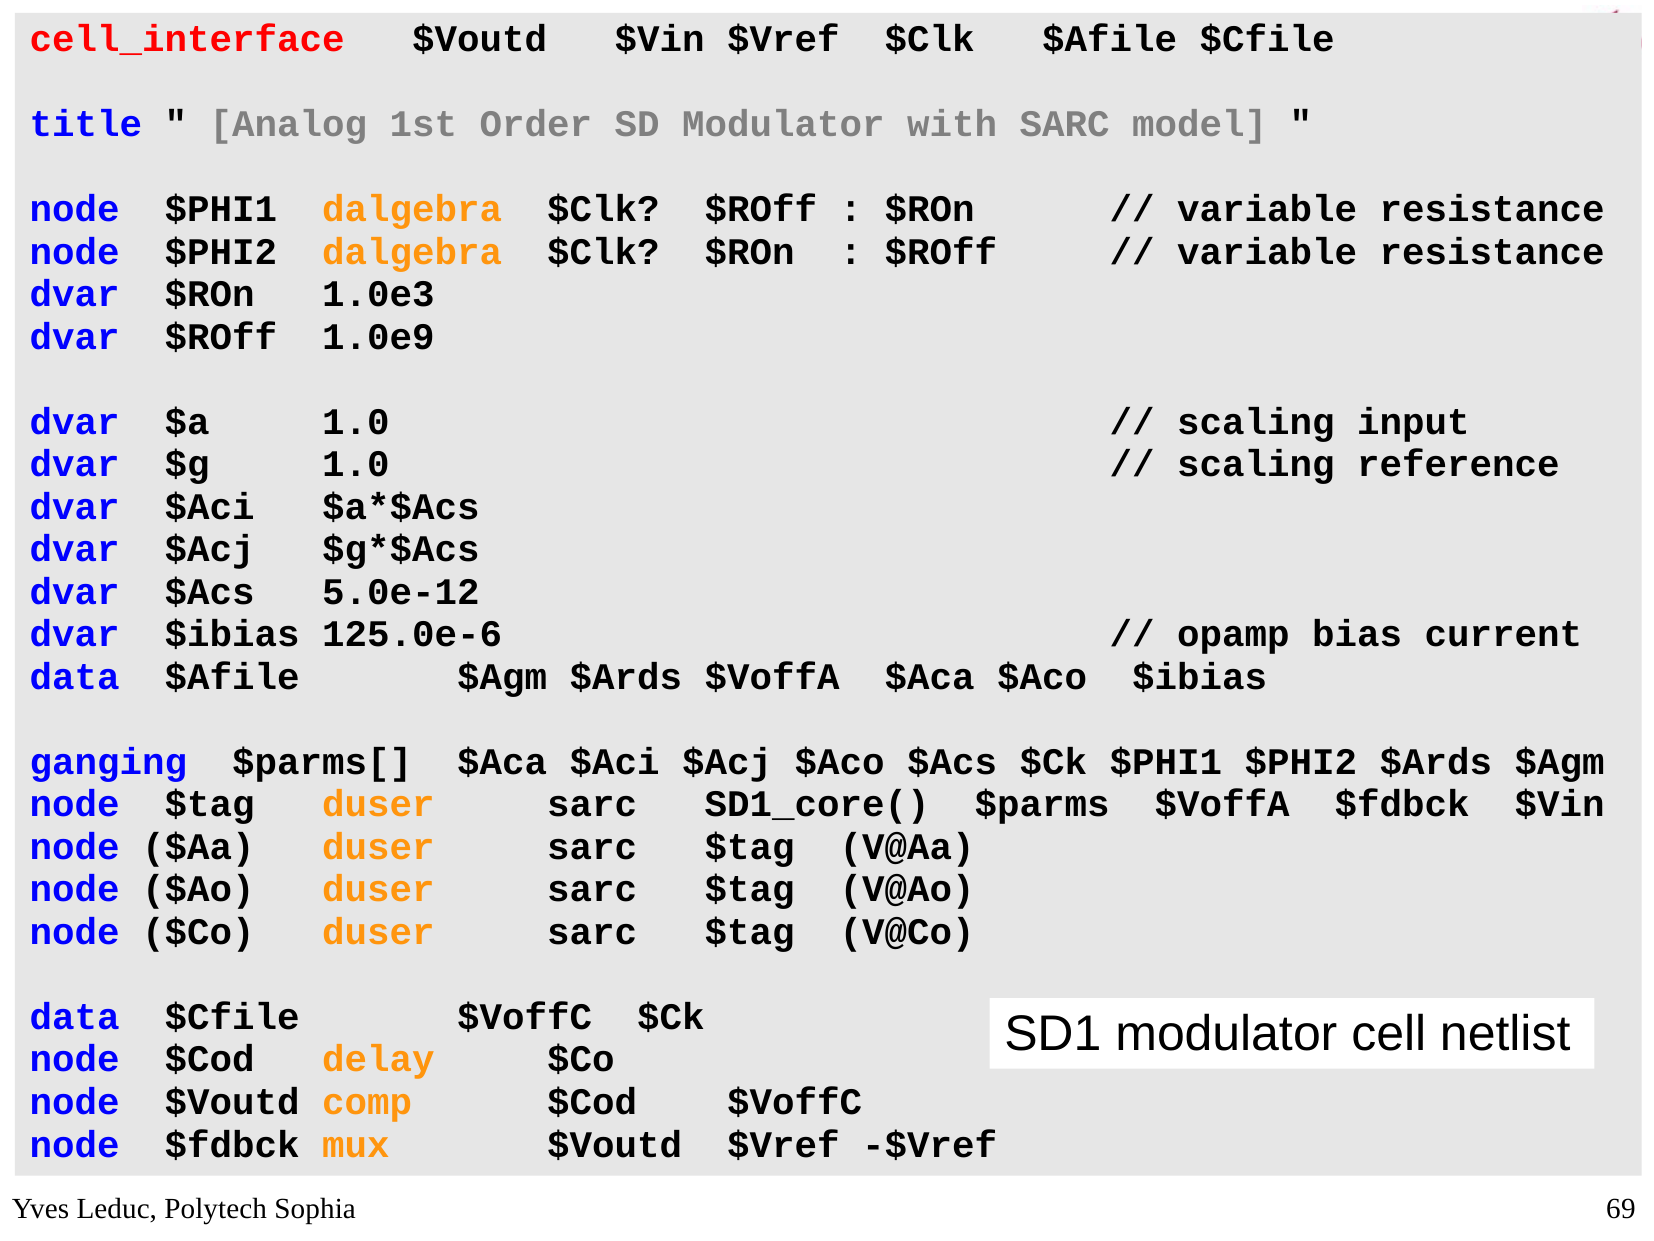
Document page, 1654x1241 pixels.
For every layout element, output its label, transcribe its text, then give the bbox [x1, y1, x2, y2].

text_box SD1 modulator cell netlist [989, 998, 1595, 1069]
picture [1582, 5, 1642, 12]
text_box cell_interface $Voutd $Vin $Vref $Clk $Afile $Cfile title " [Analog 1st Order SD Modulator with SARC model] " node $PHI1 dalgebra $Clk? $ROff : $ROn // variable resistance node $PHI2 dalgebra $Clk? $ROn : $ROff // variable resistance dvar $ROn 1.0e3 dvar $ROff 1.0e9 dvar $a 1.0 // scaling input dvar $g 1.0 // scaling reference dvar $Aci $a*$Acs dvar $Acj $g*$Acs dvar $Acs 5.0e-12 dvar $ibias 125.0e-6 // opamp bias current data $Afile $Agm $Ards $VoffA $Aca $Aco $ibias ganging $parms[] $Aca $Aci $Acj $Aco $Acs $Ck $PHI1 $PHI2 $Ards $Agm node $tag duser sarc SD1_core() $parms $VoffA $fdbck $Vin node ($Aa) duser sarc $tag (V@Aa) node ($Ao) duser sarc $tag (V@Ao) node ($Co) duser sarc $tag (V@Co) data $Cfile $VoffC $Ck node $Cod delay $Co node $Voutd comp $Cod $VoffC node $fdbck mux $Voutd $Vref -$Vref [14, 12, 1642, 1176]
